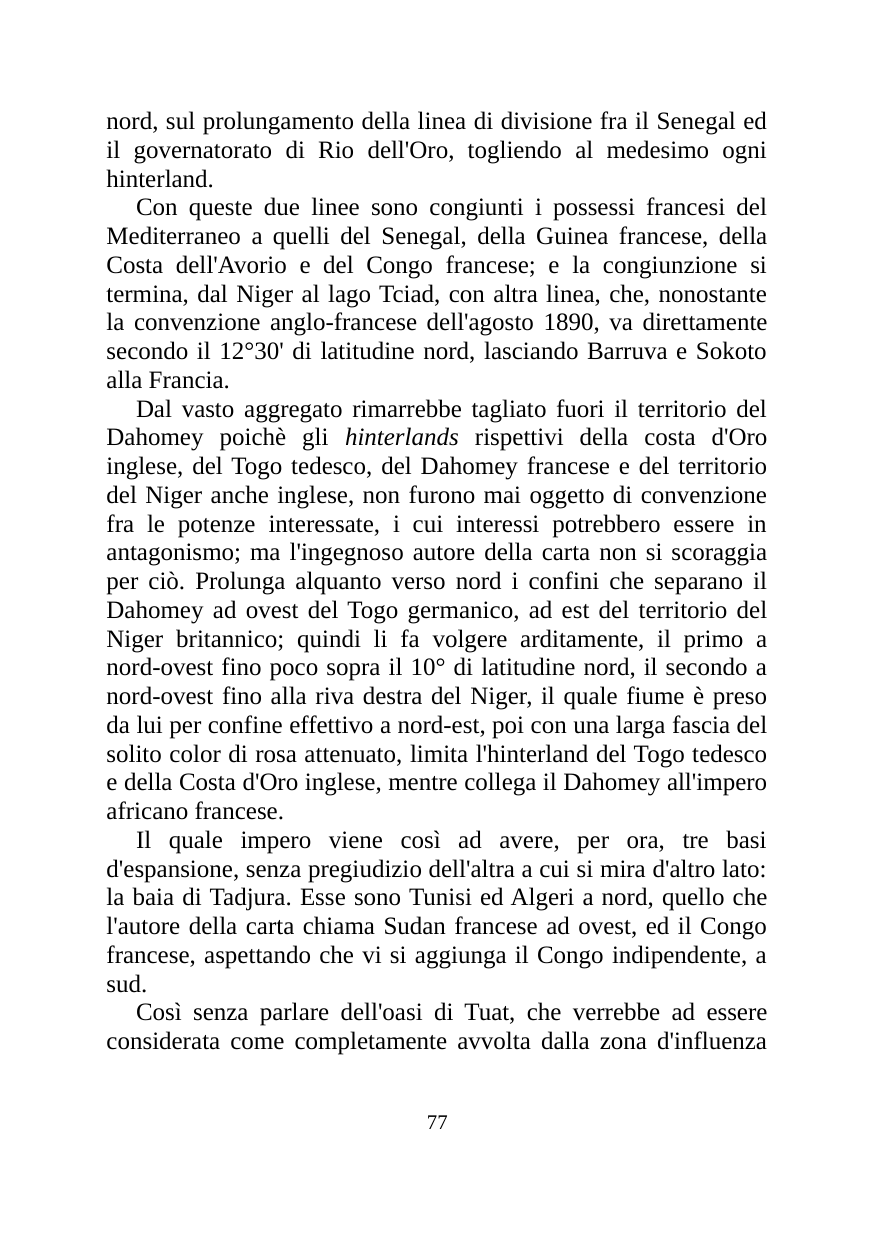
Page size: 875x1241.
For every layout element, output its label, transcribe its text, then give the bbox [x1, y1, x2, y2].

text nord, sul prolungamento della linea di divisione fra il Senegal ed il governatorato di Rio dell'Oro, togliendo al medesimo ogni hinterland. [106, 106, 768, 192]
text Dal vasto aggregato rimarrebbe tagliato fuori il territorio del Dahomey poichè gli hinterlands rispettivi della costa d'Oro inglese, del Togo tedesco, del Dahomey francese e del territorio del Niger anche inglese, non furono mai oggetto di convenzione fra le potenze interessate, i cui interessi potrebbero essere in antagonismo; ma l'ingegnoso autore della carta non si scoraggia per ciò. Prolunga alquanto verso nord i confini che separano il Dahomey ad ovest del Togo germanico, ad est del territorio del Niger britannico; quindi li fa volgere arditamente, il primo a nord-ovest fino poco sopra il 10° di latitudine nord, il secondo a nord-ovest fino alla riva destra del Niger, il quale fiume è preso da lui per confine effettivo a nord-est, poi con una larga fascia del solito color di rosa attenuato, limita l'hinterland del Togo tedesco e della Costa d'Oro inglese, mentre collega il Dahomey all'impero africano francese. [106, 394, 768, 825]
text Con queste due linee sono congiunti i possessi francesi del Mediterraneo a quelli del Senegal, della Guinea francese, della Costa dell'Avorio e del Congo francese; e la congiunzione si termina, dal Niger al lago Tciad, con altra linea, che, nonostante la convenzione anglo-francese dell'agosto 1890, va direttamente secondo il 12°30' di latitudine nord, lasciando Barruva e Sokoto alla Francia. [106, 192, 768, 394]
text Il quale impero viene così ad avere, per ora, tre basi d'espansione, senza pregiudizio dell'altra a cui si mira d'altro lato: la baia di Tadjura. Esse sono Tunisi ed Algeri a nord, quello che l'autore della carta chiama Sudan francese ad ovest, ed il Congo francese, aspettando che vi si aggiunga il Congo indipendente, a sud. [106, 825, 768, 997]
text Così senza parlare dell'oasi di Tuat, che verrebbe ad essere considerata come completamente avvolta dalla zona d'influenza [106, 997, 768, 1055]
